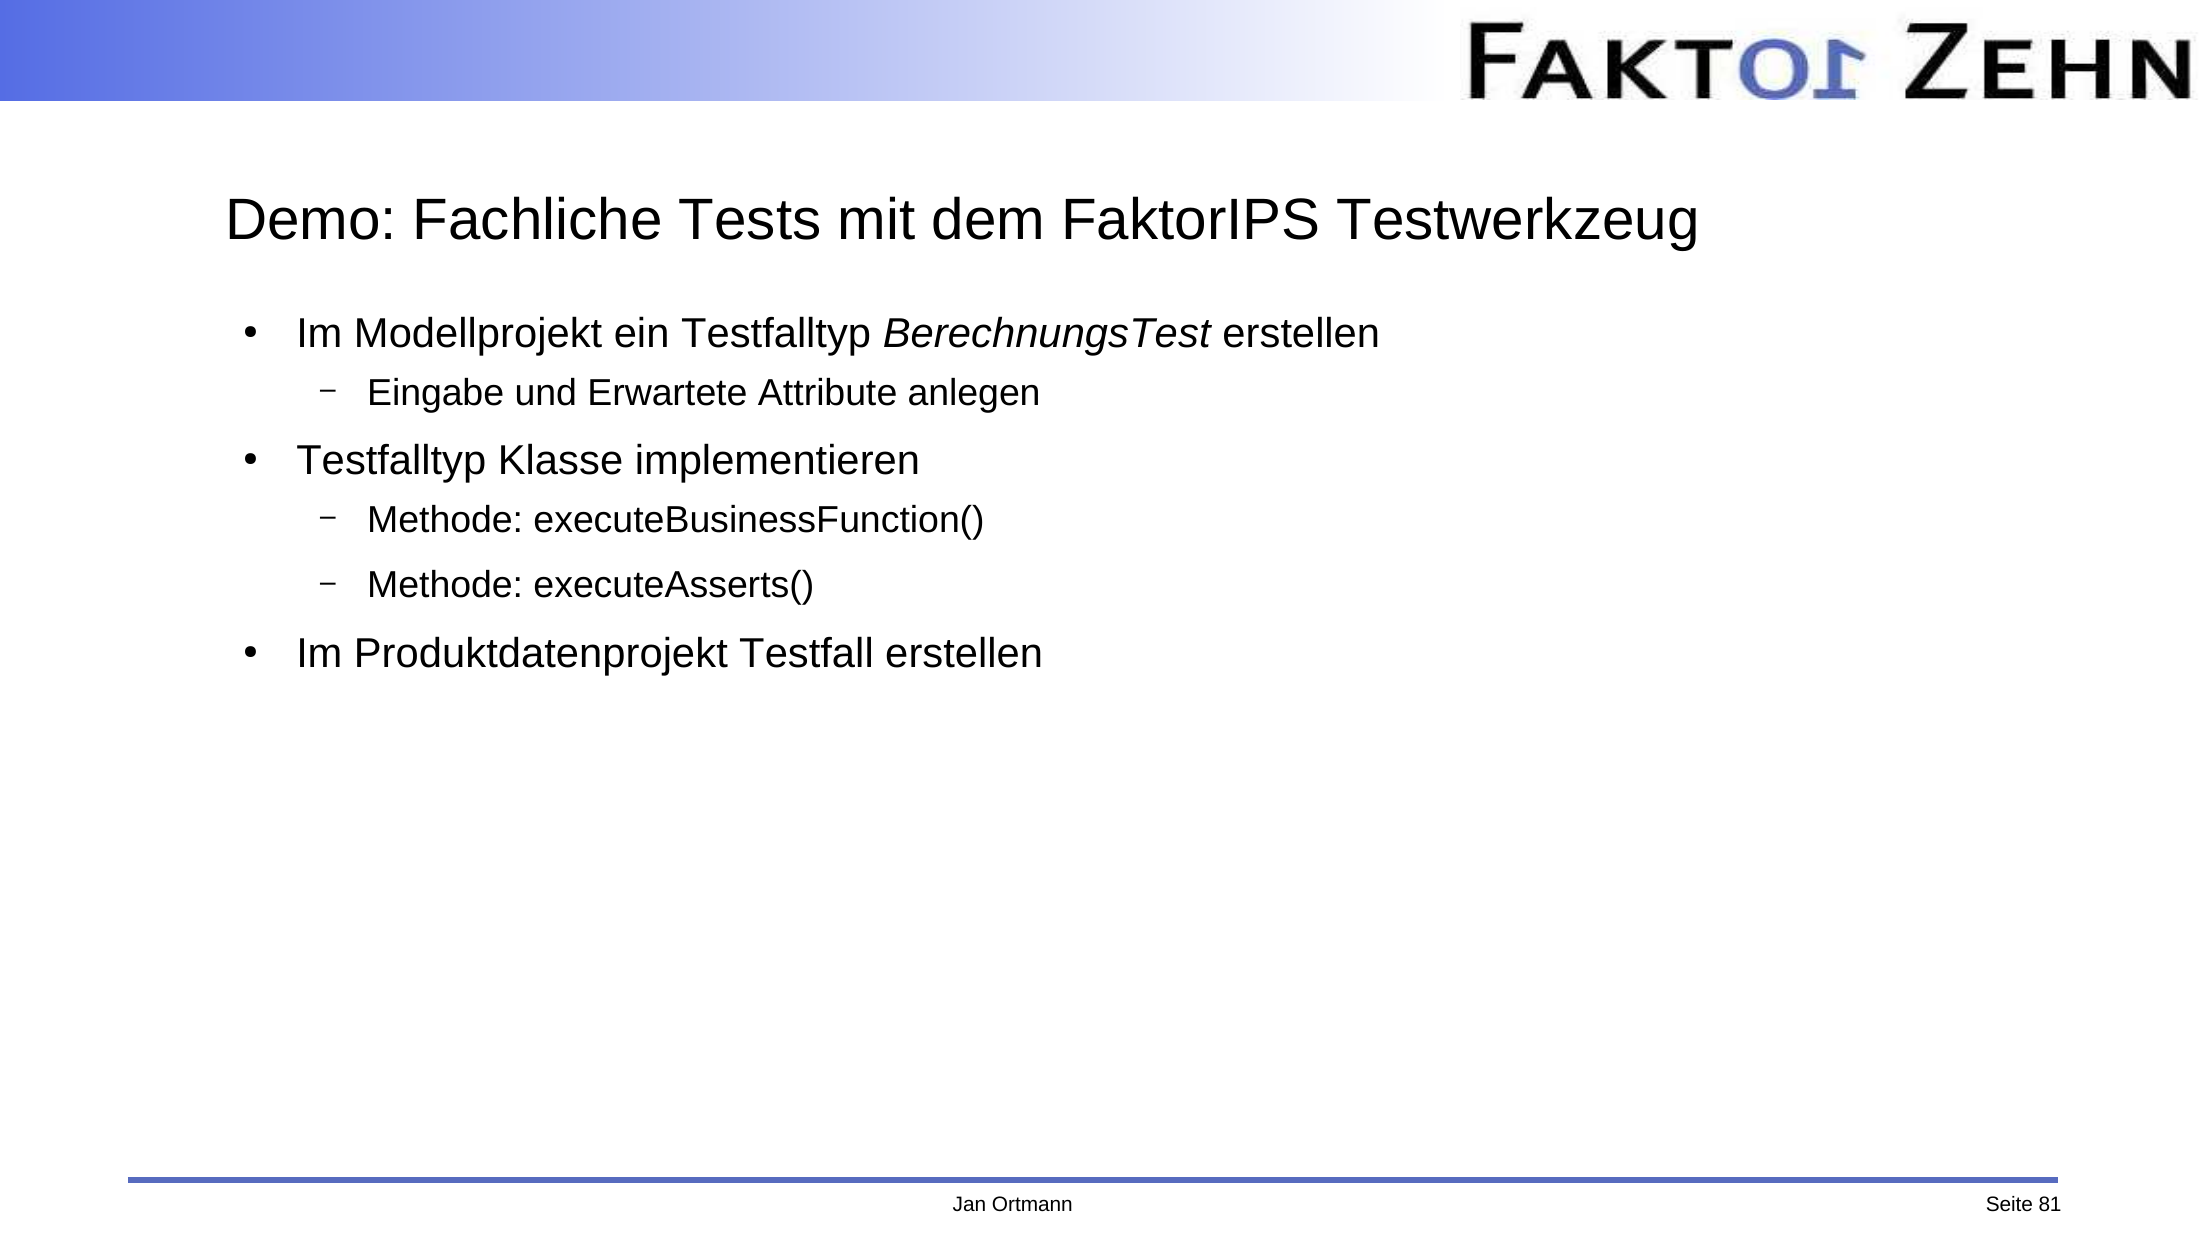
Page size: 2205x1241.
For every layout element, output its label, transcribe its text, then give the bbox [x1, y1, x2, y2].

picture [1460, 7, 2202, 100]
title Demo: Fachliche Tests mit dem FaktorIPS Testwerkzeug [225, 142, 1981, 296]
list Im Modellprojekt ein Testfalltyp BerechnungsTest erstellen Eingabe und Erwartete Attribute anlegen Testfalltyp Klasse implementieren Methode: executeBusinessFunction() Methode: executeAsserts() Im Produktdatenprojekt Testfall erstellen [225, 310, 1981, 1078]
